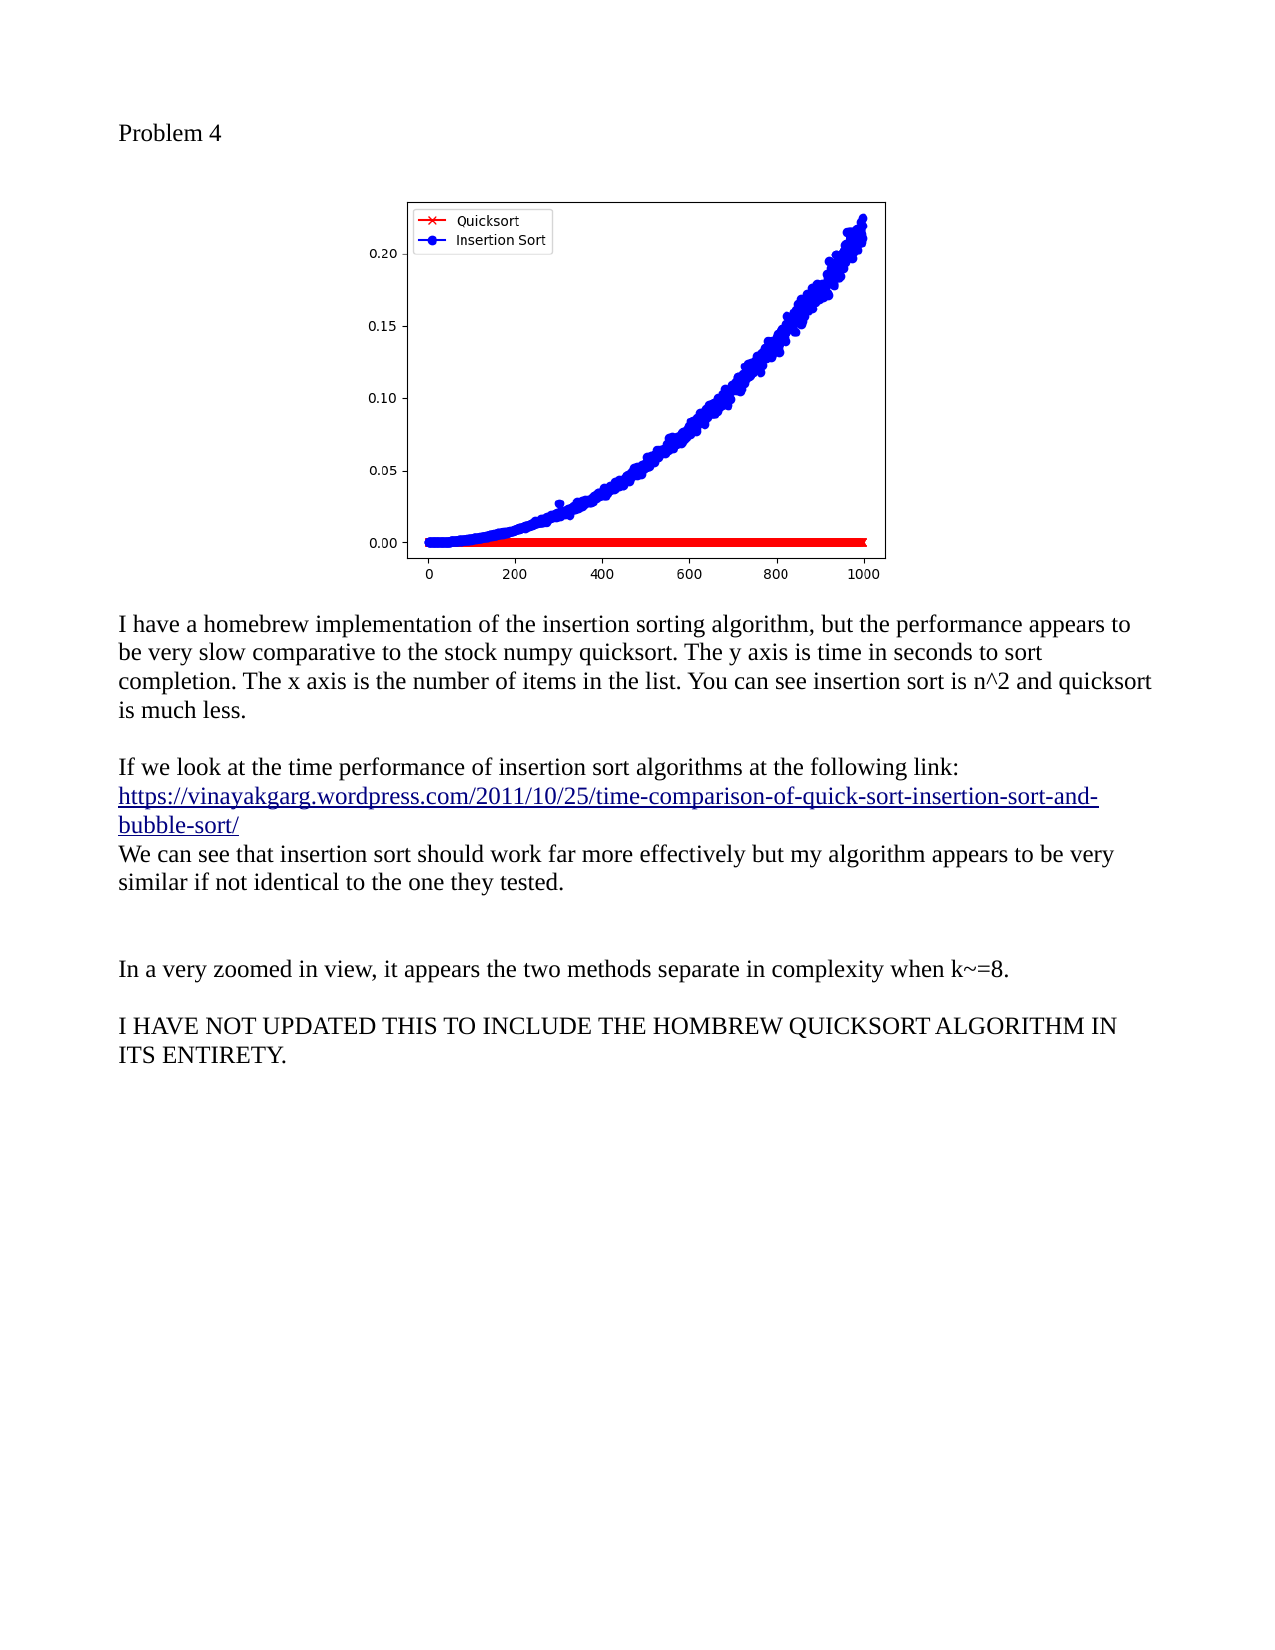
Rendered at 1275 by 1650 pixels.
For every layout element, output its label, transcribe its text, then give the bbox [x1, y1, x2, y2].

text https://vinayakgarg.wordpress.com/2011/10/25/time-comparison-of-quick-sort-insertion-sort-and-bubble-sort/ [118, 781, 1157, 839]
text If we look at the time performance of insertion sort algorithms at the following link: [118, 752, 1157, 781]
picture [329, 146, 946, 609]
text I HAVE NOT UPDATED THIS TO INCLUDE THE HOMBREW QUICKSORT ALGORITHM IN ITS ENTIRETY. [118, 1011, 1157, 1069]
text I have a homebrew implementation of the insertion sorting algorithm, but the performance appears to be very slow comparative to the stock numpy quicksort. The y axis is time in seconds to sort completion. The x axis is the number of items in the list. You can see insertion sort is n^2 and quicksort is much less. [118, 609, 1157, 724]
text In a very zoomed in view, it appears the two methods separate in complexity when k~=8. [118, 954, 1157, 982]
text We can see that insertion sort should work far more effectively but my algorithm appears to be very similar if not identical to the one they tested. [118, 839, 1157, 896]
text Problem 4 [118, 118, 1157, 147]
